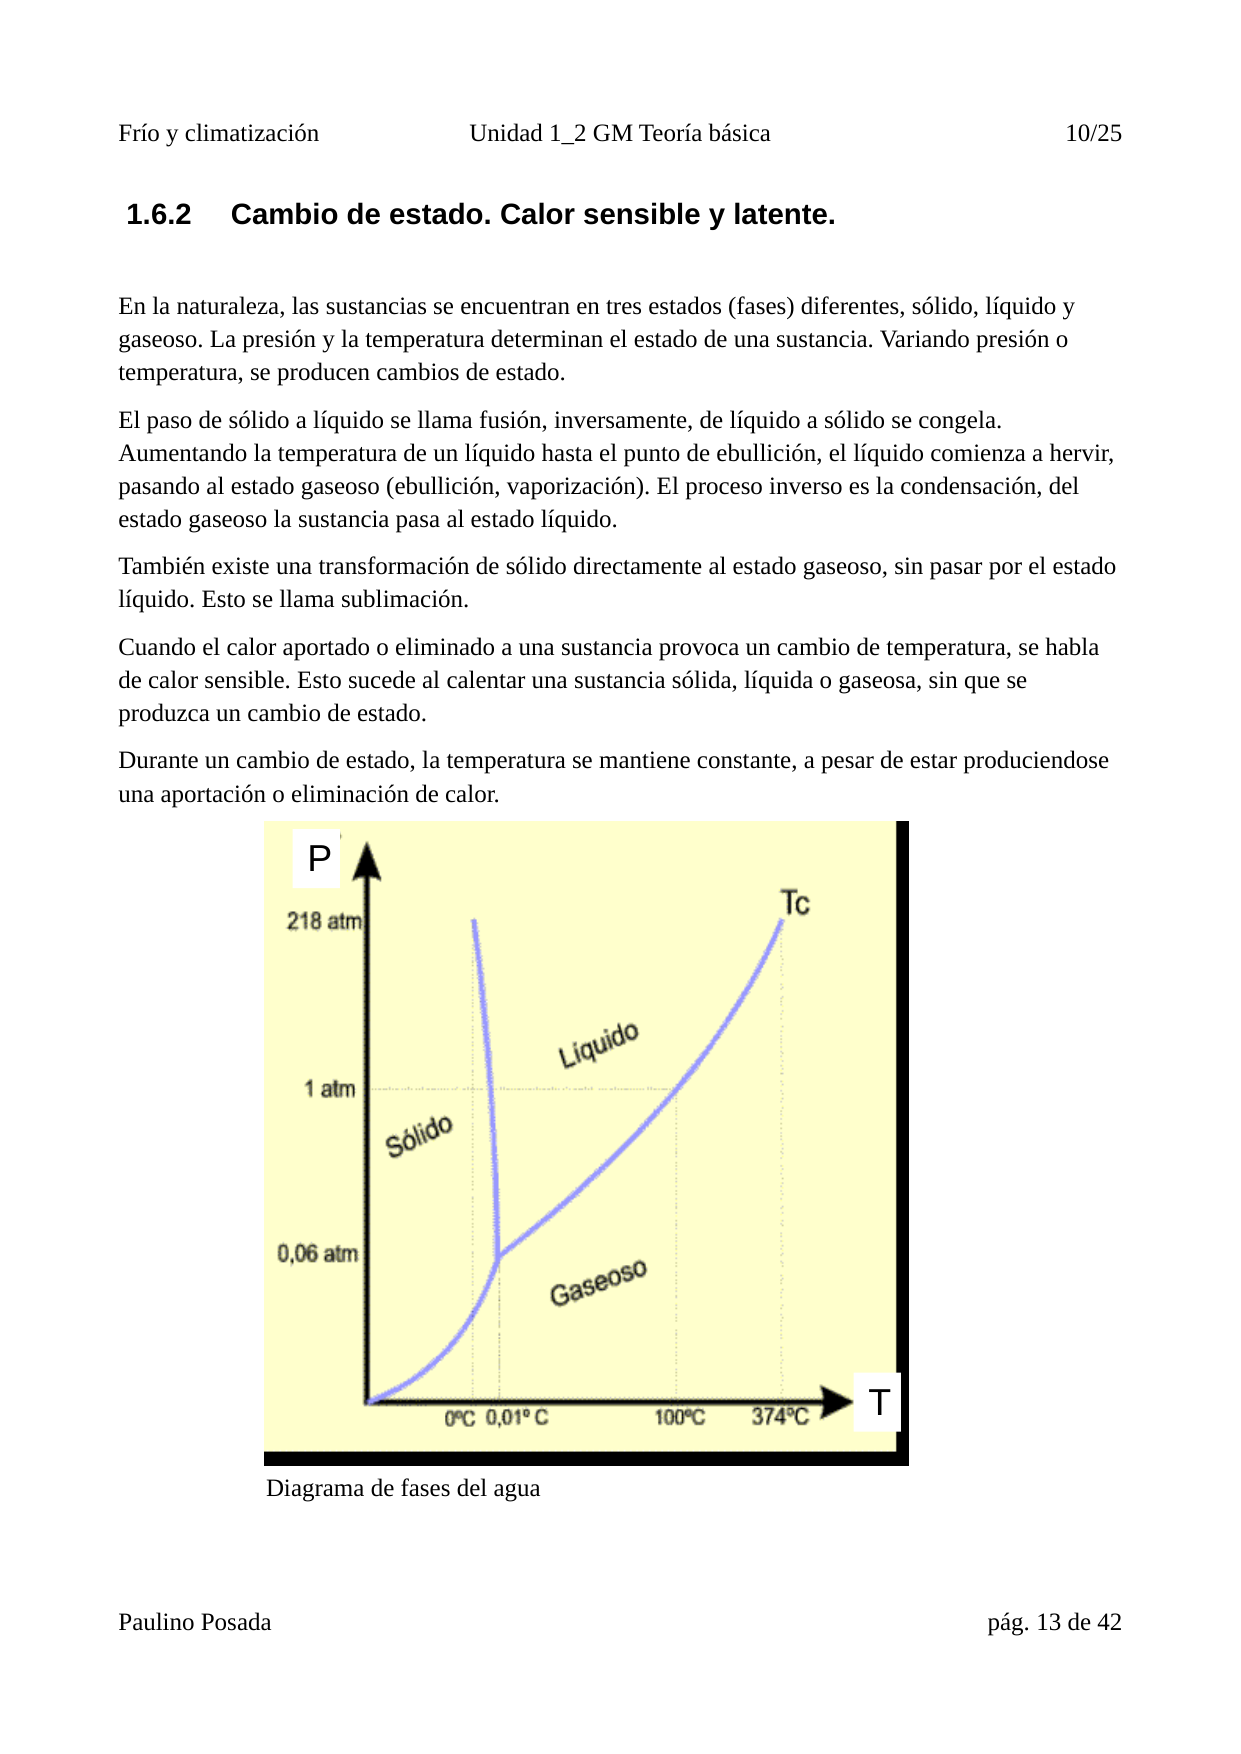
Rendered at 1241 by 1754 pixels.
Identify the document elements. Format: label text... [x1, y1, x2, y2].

text También existe una transformación de sólido directamente al estado gaseoso, sin pasar por el estado líquido. Esto se llama sublimación. [118, 551, 1122, 613]
picture [264, 821, 909, 1466]
text En la naturaleza, las sustancias se encuentran en tres estados (fases) diferentes, sólido, líquido y gaseoso. La presión y la temperatura determinan el estado de una sustancia. Variando presión o temperatura, se producen cambios de estado. [118, 291, 1122, 386]
text Cuando el calor aportado o eliminado a una sustancia provoca un cambio de temperatura, se habla de calor sensible. Esto sucede al calentar una sustancia sólida, líquida o gaseosa, sin que se produzca un cambio de estado. [118, 632, 1122, 727]
text Durante un cambio de estado, la temperatura se mantiene constante, a pesar de estar produciendose una aportación o eliminación de calor. [118, 746, 1122, 807]
text El paso de sólido a líquido se llama fusión, inversamente, de líquido a sólido se congela. Aumentando la temperatura de un líquido hasta el punto de ebullición, el líquido comienza a hervir, pasando al estado gaseoso (ebullición, vaporización). El proceso inverso es la condensación, del estado gaseoso la sustancia pasa al estado líquido. [118, 405, 1122, 532]
text Diagrama de fases del agua [118, 1473, 1122, 1502]
subtitle Cambio de estado. Calor sensible y latente. [118, 197, 1122, 231]
